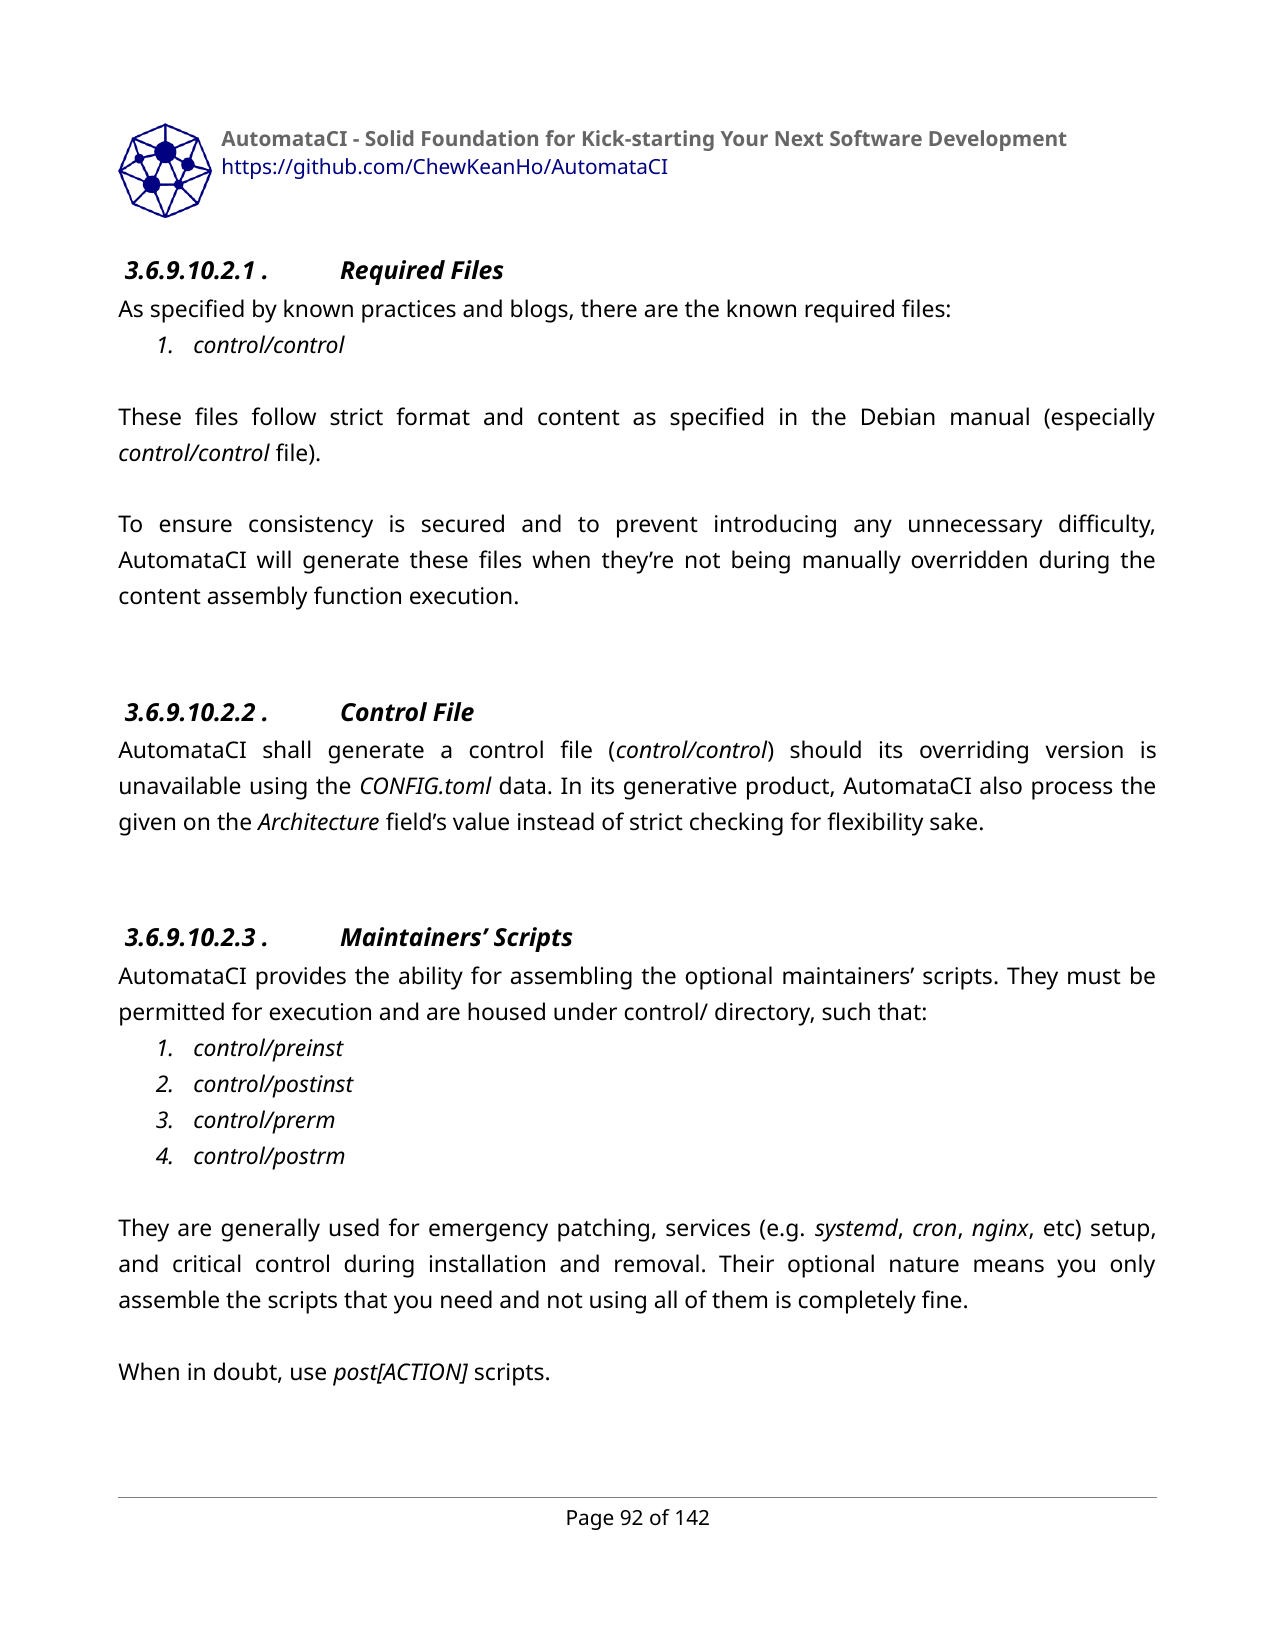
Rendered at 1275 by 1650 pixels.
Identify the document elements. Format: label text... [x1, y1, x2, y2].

text AutomataCI provides the ability for assembling the optional maintainers’ scripts. They must be permitted for execution and are housed under control/ directory, such that: [118, 960, 1157, 1027]
text AutomataCI shall generate a control file (control/control) should its overriding version is unavailable using the CONFIG.toml data. In its generative product, AutomataCI also process the given on the Architecture field’s value instead of strict checking for flexibility sake. [118, 734, 1157, 837]
list control/control [156, 329, 1157, 360]
list control/preinst [156, 1032, 1157, 1063]
subtitle Control File [118, 694, 1157, 728]
text These files follow strict format and content as specified in the Debian manual (especially control/control file). [118, 401, 1157, 468]
list control/postinst [156, 1068, 1157, 1099]
list control/prerm [156, 1104, 1157, 1135]
subtitle Maintainers’ Scripts [118, 920, 1157, 954]
list control/postrm [156, 1140, 1157, 1171]
text As specified by known practices and blogs, there are the known required files: [118, 293, 1157, 324]
text When in doubt, use post[ACTION] scripts. [118, 1356, 1157, 1387]
text They are generally used for emergency patching, services (e.g. systemd, cron, nginx, etc) setup, and critical control during installation and removal. Their optional nature means you only assemble the scripts that you need and not using all of them is completely fine. [118, 1212, 1157, 1315]
picture [118, 123, 212, 218]
text To ensure consistency is secured and to prevent introducing any unnecessary difficulty, AutomataCI will generate these files when they’re not being manually overridden during the content assembly function execution. [118, 508, 1157, 612]
subtitle Required Files [118, 253, 1157, 287]
